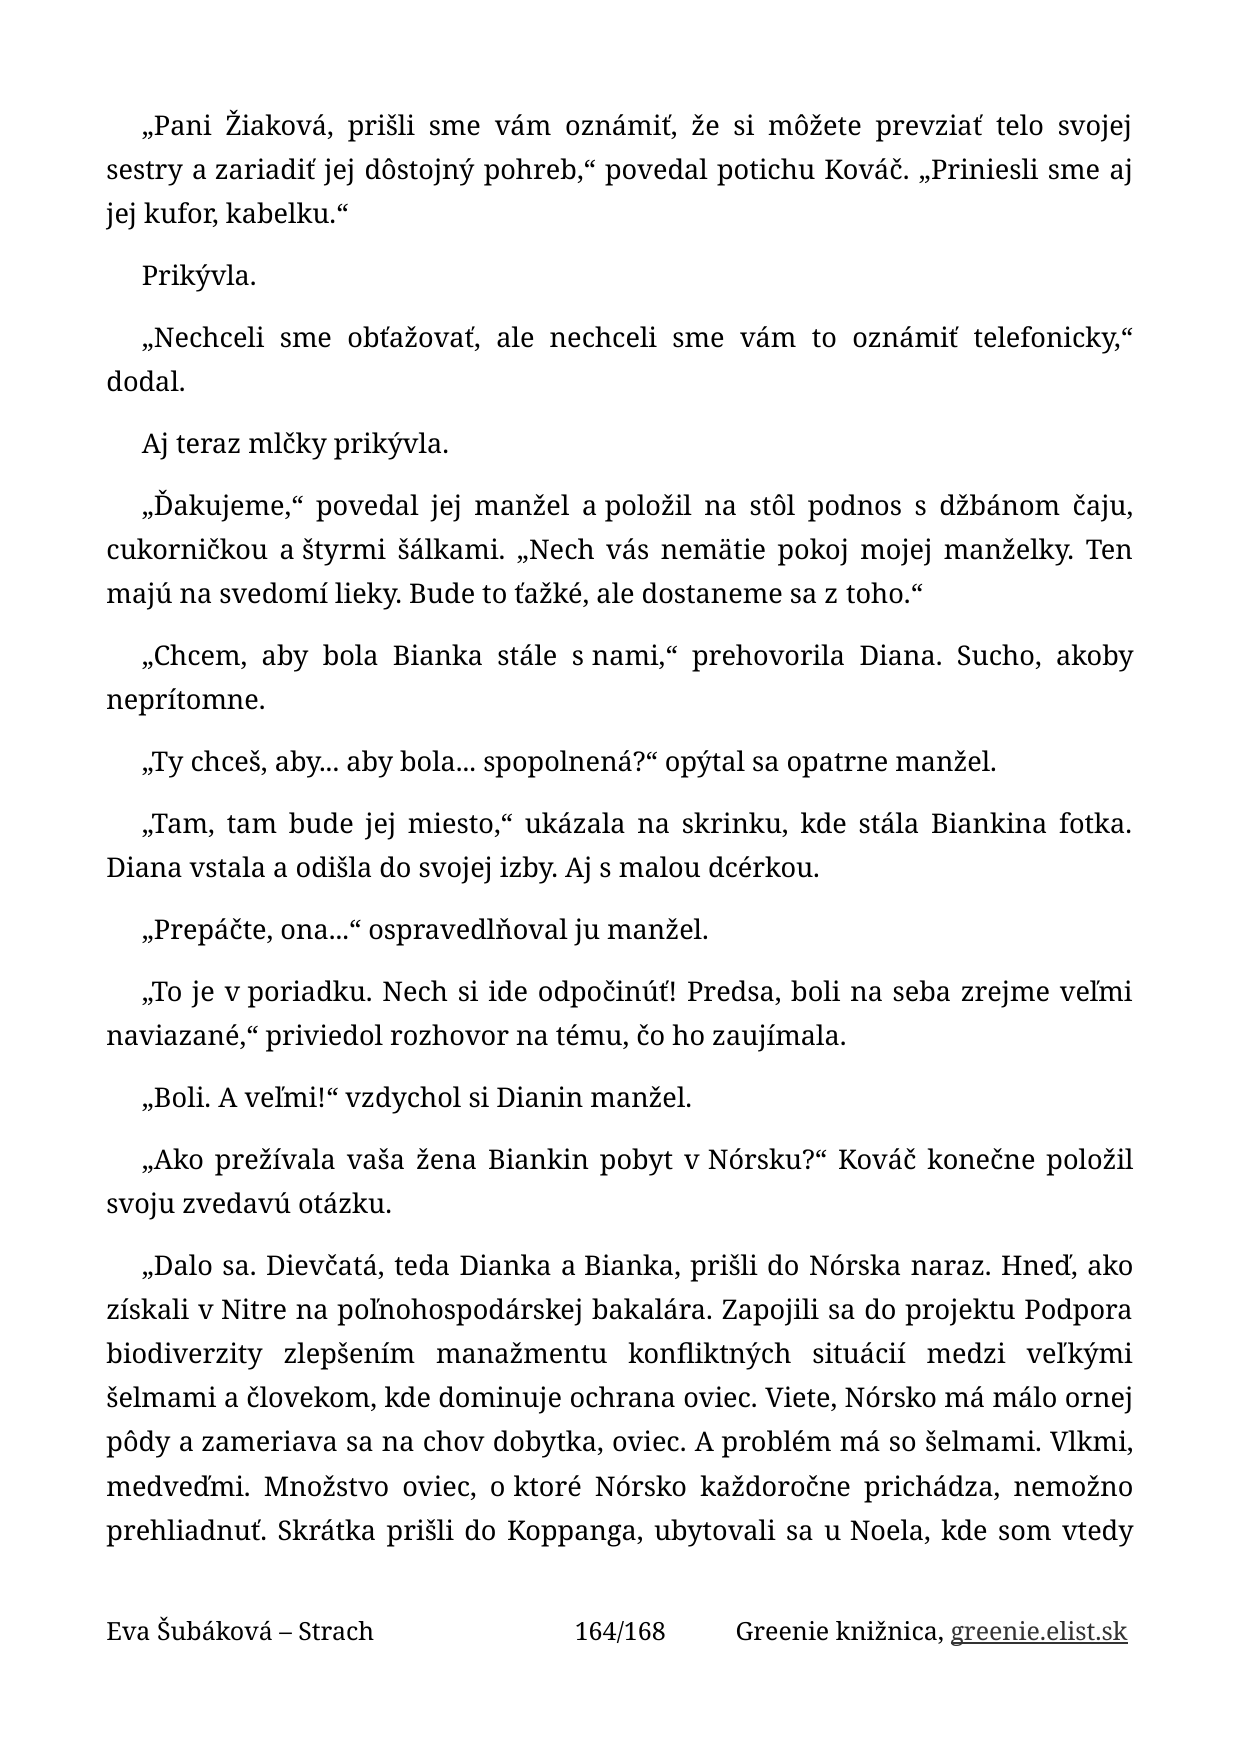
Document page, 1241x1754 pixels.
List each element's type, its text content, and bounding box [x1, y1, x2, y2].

text „Chcem, aby bola Bianka stále s nami,“ prehovorila Diana. Sucho, akoby neprítomne. [106, 636, 1134, 717]
text „To je v poriadku. Nech si ide odpočinúť! Predsa, boli na seba zrejme veľmi naviazané,“ priviedol rozhovor na tému, čo ho zaujímala. [106, 972, 1134, 1053]
text „Pani Žiaková, prišli sme vám oznámiť, že si môžete prevziať telo svojej sestry a zariadiť jej dôstojný pohreb,“ povedal potichu Kováč. „Priniesli sme aj jej kufor, kabelku.“ [106, 106, 1134, 231]
text Aj teraz mlčky prikývla. [106, 424, 1134, 461]
text „Tam, tam bude jej miesto,“ ukázala na skrinku, kde stála Biankina fotka. Diana vstala a odišla do svojej izby. Aj s malou dcérkou. [106, 804, 1134, 885]
text „Ďakujeme,“ povedal jej manžel a položil na stôl podnos s džbánom čaju, cukorničkou a štyrmi šálkami. „Nech vás nemätie pokoj mojej manželky. Ten majú na svedomí lieky. Bude to ťažké, ale dostaneme sa z toho.“ [106, 486, 1134, 611]
text „Boli. A veľmi!“ vzdychol si Dianin manžel. [106, 1078, 1134, 1115]
text „Ty chceš, aby... aby bola... spopolnená?“ opýtal sa opatrne manžel. [106, 742, 1134, 779]
text Prikývla. [106, 256, 1134, 293]
text „Nechceli sme obťažovať, ale nechceli sme vám to oznámiť telefonicky,“ dodal. [106, 318, 1134, 399]
text „Prepáčte, ona...“ ospravedlňoval ju manžel. [106, 910, 1134, 947]
text „Ako prežívala vaša žena Biankin pobyt v Nórsku?“ Kováč konečne položil svoju zvedavú otázku. [106, 1140, 1134, 1221]
text „Dalo sa. Dievčatá, teda Dianka a Bianka, prišli do Nórska naraz. Hneď, ako získali v Nitre na poľnohospodárskej bakalára. Zapojili sa do projektu Podpora biodiverzity zlepšením manažmentu konfliktných situácií medzi veľkými šelmami a človekom, kde dominuje ochrana oviec. Viete, Nórsko má málo ornej pôdy a zameriava sa na chov dobytka, oviec. A problém má so šelmami. Vlkmi, medveďmi. Množstvo oviec, o ktoré Nórsko každoročne prichádza, nemožno prehliadnuť. Skrátka prišli do Koppanga, ubytovali sa u Noela, kde som vtedy [106, 1246, 1134, 1548]
